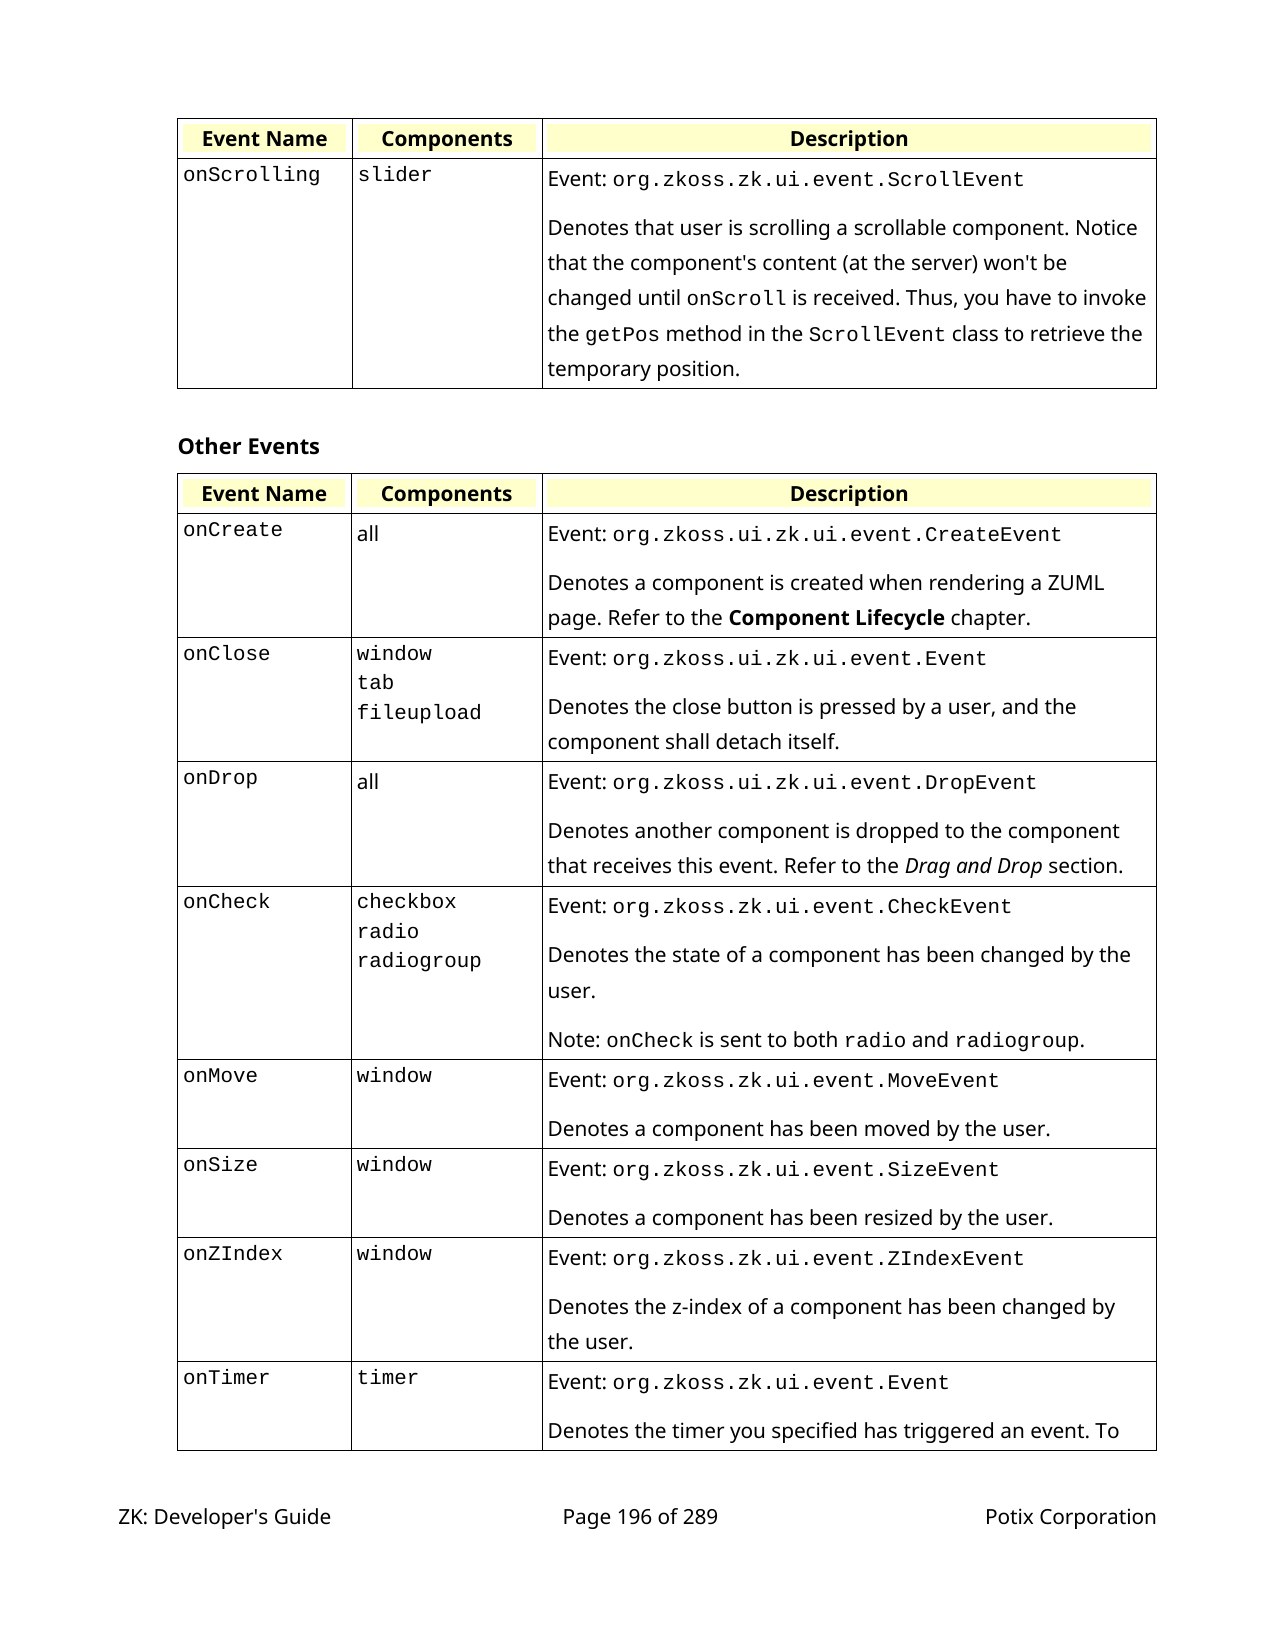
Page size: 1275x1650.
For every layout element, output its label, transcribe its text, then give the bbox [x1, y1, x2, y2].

table_header Description [543, 119, 1156, 158]
table_cell onCheck [178, 887, 351, 1059]
table_cell onScrolling [178, 159, 352, 388]
table_cell onClose [178, 638, 351, 761]
table_cell all [352, 514, 542, 637]
table_cell window [352, 1060, 542, 1148]
table_cell Event: org.zkoss.zk.ui.event.ZIndexEvent Denotes the z-index of a component has been changed by the user. [543, 1238, 1156, 1361]
table_cell Event: org.zkoss.zk.ui.event.SizeEvent Denotes a component has been resized by the user. [543, 1149, 1156, 1237]
table_cell window [352, 1238, 542, 1361]
table_cell all [352, 762, 542, 886]
subtitle Other Events [177, 431, 1157, 461]
table_header Event Name [178, 474, 351, 513]
table_header Event Name [178, 119, 352, 158]
table_cell slider [353, 159, 542, 388]
table_cell Event: org.zkoss.zk.ui.event.MoveEvent Denotes a component has been moved by the user. [543, 1060, 1156, 1148]
table_header Components [352, 474, 542, 513]
table_cell timer [352, 1362, 542, 1450]
table_cell Event: org.zkoss.ui.zk.ui.event.DropEvent Denotes another component is dropped to the component that receives this event. Refer to the Drag and Drop section. [543, 762, 1156, 886]
table_cell onZIndex [178, 1238, 351, 1361]
table_header Components [353, 119, 542, 158]
table_header Description [543, 474, 1156, 513]
table_cell onTimer [178, 1362, 351, 1450]
table_cell window [352, 1149, 542, 1237]
table_cell Event: org.zkoss.zk.ui.event.Event Denotes the timer you specified has triggered an event. To [543, 1362, 1156, 1450]
table_cell Event: org.zkoss.zk.ui.event.ScrollEvent Denotes that user is scrolling a scrollable component. Notice that the component's content (at the server) won't be changed until onScroll is received. Thus, you have to invoke the getPos method in the ScrollEvent class to retrieve the temporary position. [543, 159, 1156, 388]
table_cell Event: org.zkoss.ui.zk.ui.event.CreateEvent Denotes a component is created when rendering a ZUML page. Refer to the Component Lifecycle chapter. [543, 514, 1156, 637]
table_cell window tab fileupload [352, 638, 542, 761]
table_cell onSize [178, 1149, 351, 1237]
table_cell checkbox radio radiogroup [352, 887, 542, 1059]
table_cell onMove [178, 1060, 351, 1148]
table_cell onCreate [178, 514, 351, 637]
table_cell Event: org.zkoss.ui.zk.ui.event.Event Denotes the close button is pressed by a user, and the component shall detach itself. [543, 638, 1156, 761]
table_cell Event: org.zkoss.zk.ui.event.CheckEvent Denotes the state of a component has been changed by the user. Note: onCheck is sent to both radio and radiogroup. [543, 887, 1156, 1059]
table_cell onDrop [178, 762, 351, 886]
